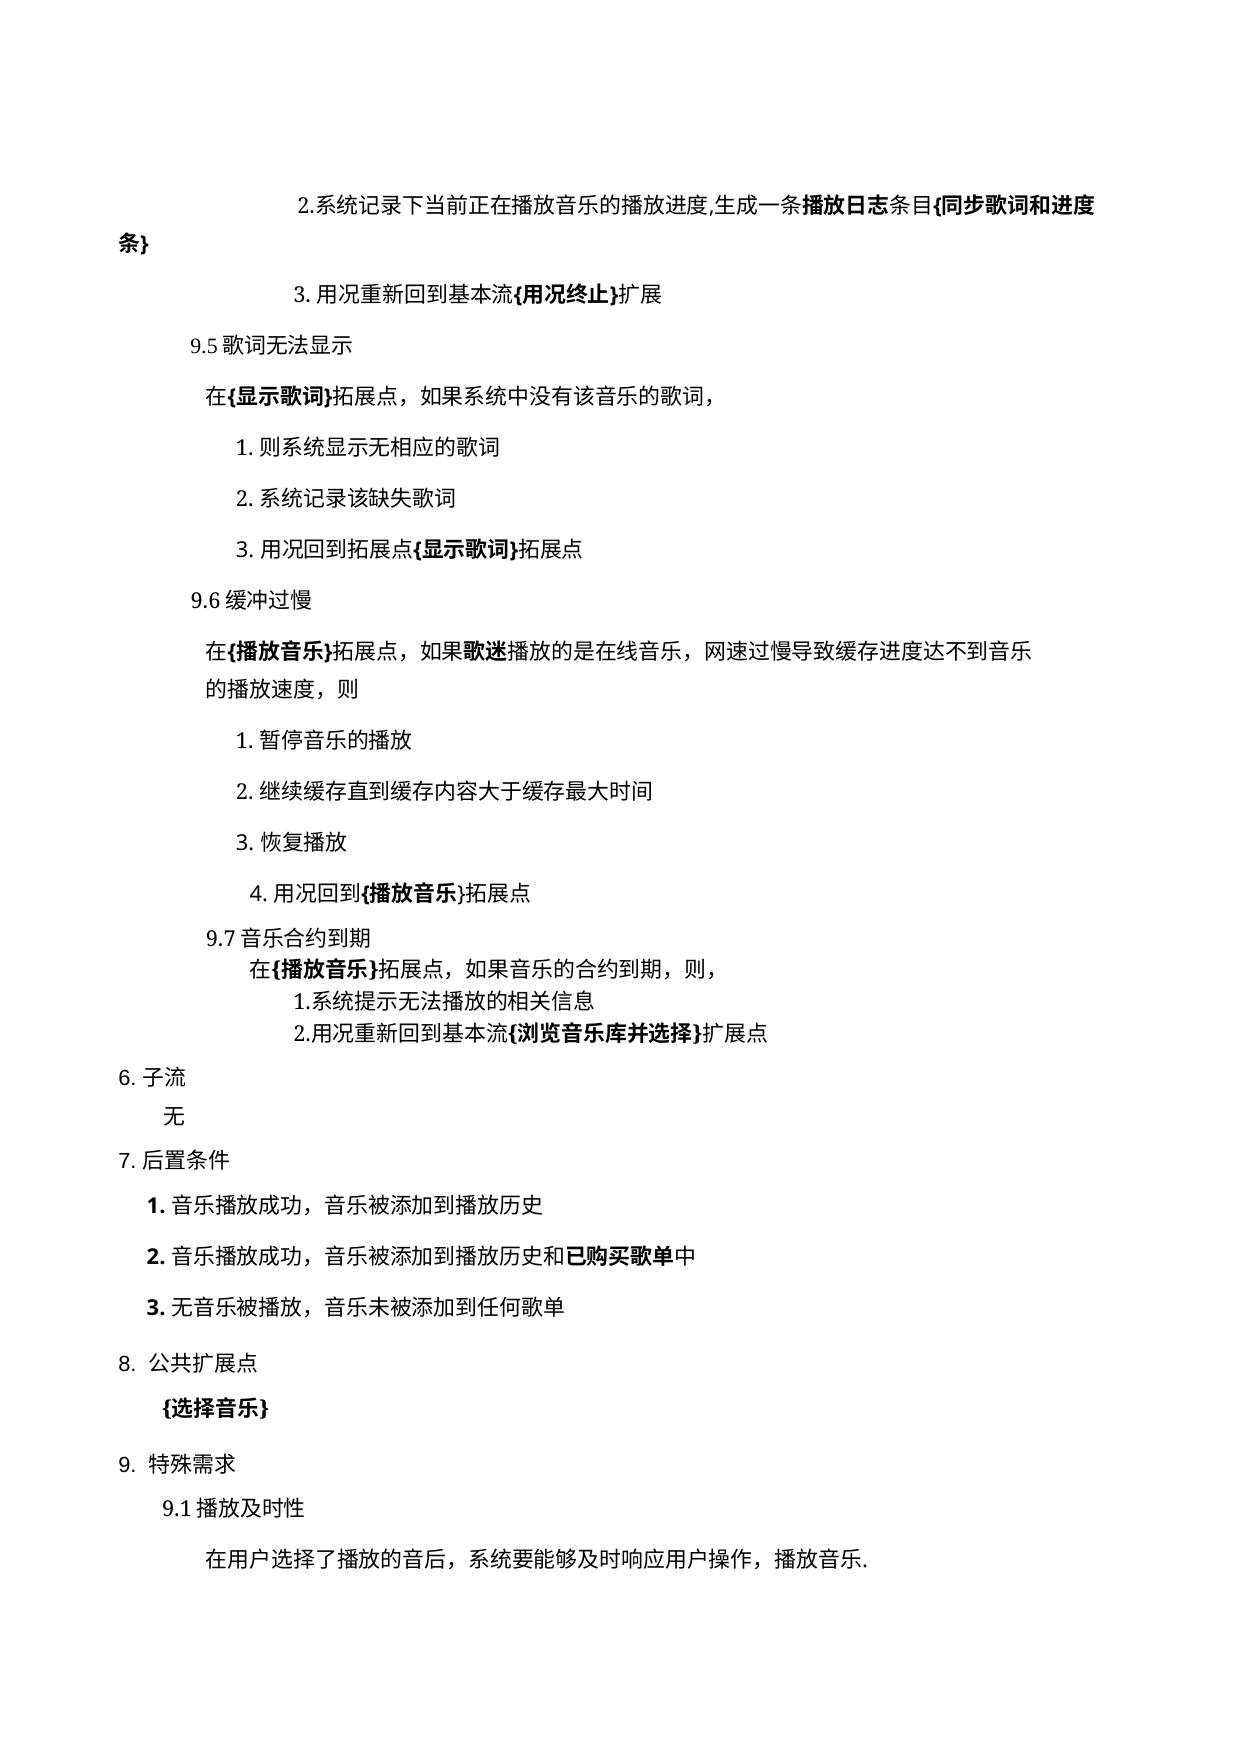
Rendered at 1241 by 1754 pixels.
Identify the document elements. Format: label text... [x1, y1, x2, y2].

text 9.7音乐合约到期 [118, 921, 1122, 952]
subtitle 公共扩展点 [118, 1346, 1122, 1378]
text 在{显示歌词}拓展点，如果系统中没有该音乐的歌词， [118, 379, 1122, 411]
text 3. 用况回到拓展点{显示歌词}拓展点 [118, 532, 1122, 564]
text 9.6缓冲过慢 [118, 583, 1122, 615]
text 在用户选择了播放的音后，系统要能够及时响应用户操作，播放音乐. [118, 1542, 1122, 1574]
text 2. 继续缓存直到缓存内容大于缓存最大时间 [118, 774, 1122, 806]
text 在{播放音乐}拓展点，如果歌迷播放的是在线音乐，网速过慢导致缓存进度达不到音乐 的播放速度，则 [118, 634, 1122, 704]
text 1. 则系统显示无相应的歌词 [118, 430, 1122, 462]
text 9.1播放及时性 [118, 1491, 1122, 1523]
text 3. 恢复播放 [118, 825, 1122, 857]
text 2.用况重新回到基本流{浏览音乐库并选择}扩展点 [118, 1016, 1122, 1048]
text 9.5歌词无法显示 [118, 328, 1122, 359]
text {选择音乐} [118, 1391, 1122, 1422]
text 1.系统提示无法播放的相关信息 [118, 984, 1122, 1016]
text 3. 用况重新回到基本流{用况终止}扩展 [118, 277, 1122, 308]
text 2.系统记录下当前正在播放音乐的播放进度,生成一条播放日志条目{同步歌词和进度条} [118, 188, 1122, 257]
text 在{播放音乐}拓展点，如果音乐的合约到期，则， [118, 952, 1122, 984]
subtitle 后置条件 [118, 1143, 1122, 1175]
text 1. 暂停音乐的播放 [118, 723, 1122, 755]
text 4. 用况回到{播放音乐}拓展点 [118, 876, 1122, 908]
text 2. 系统记录该缺失歌词 [118, 481, 1122, 513]
text 3. 无音乐被播放，音乐未被添加到任何歌单 [118, 1290, 1122, 1322]
subtitle 特殊需求 [118, 1447, 1122, 1478]
text 2. 音乐播放成功，音乐被添加到播放历史和已购买歌单中 [118, 1239, 1122, 1271]
subtitle 子流 [118, 1059, 1122, 1091]
text 无 [118, 1097, 1122, 1132]
text 1. 音乐播放成功，音乐被添加到播放历史 [118, 1188, 1122, 1219]
